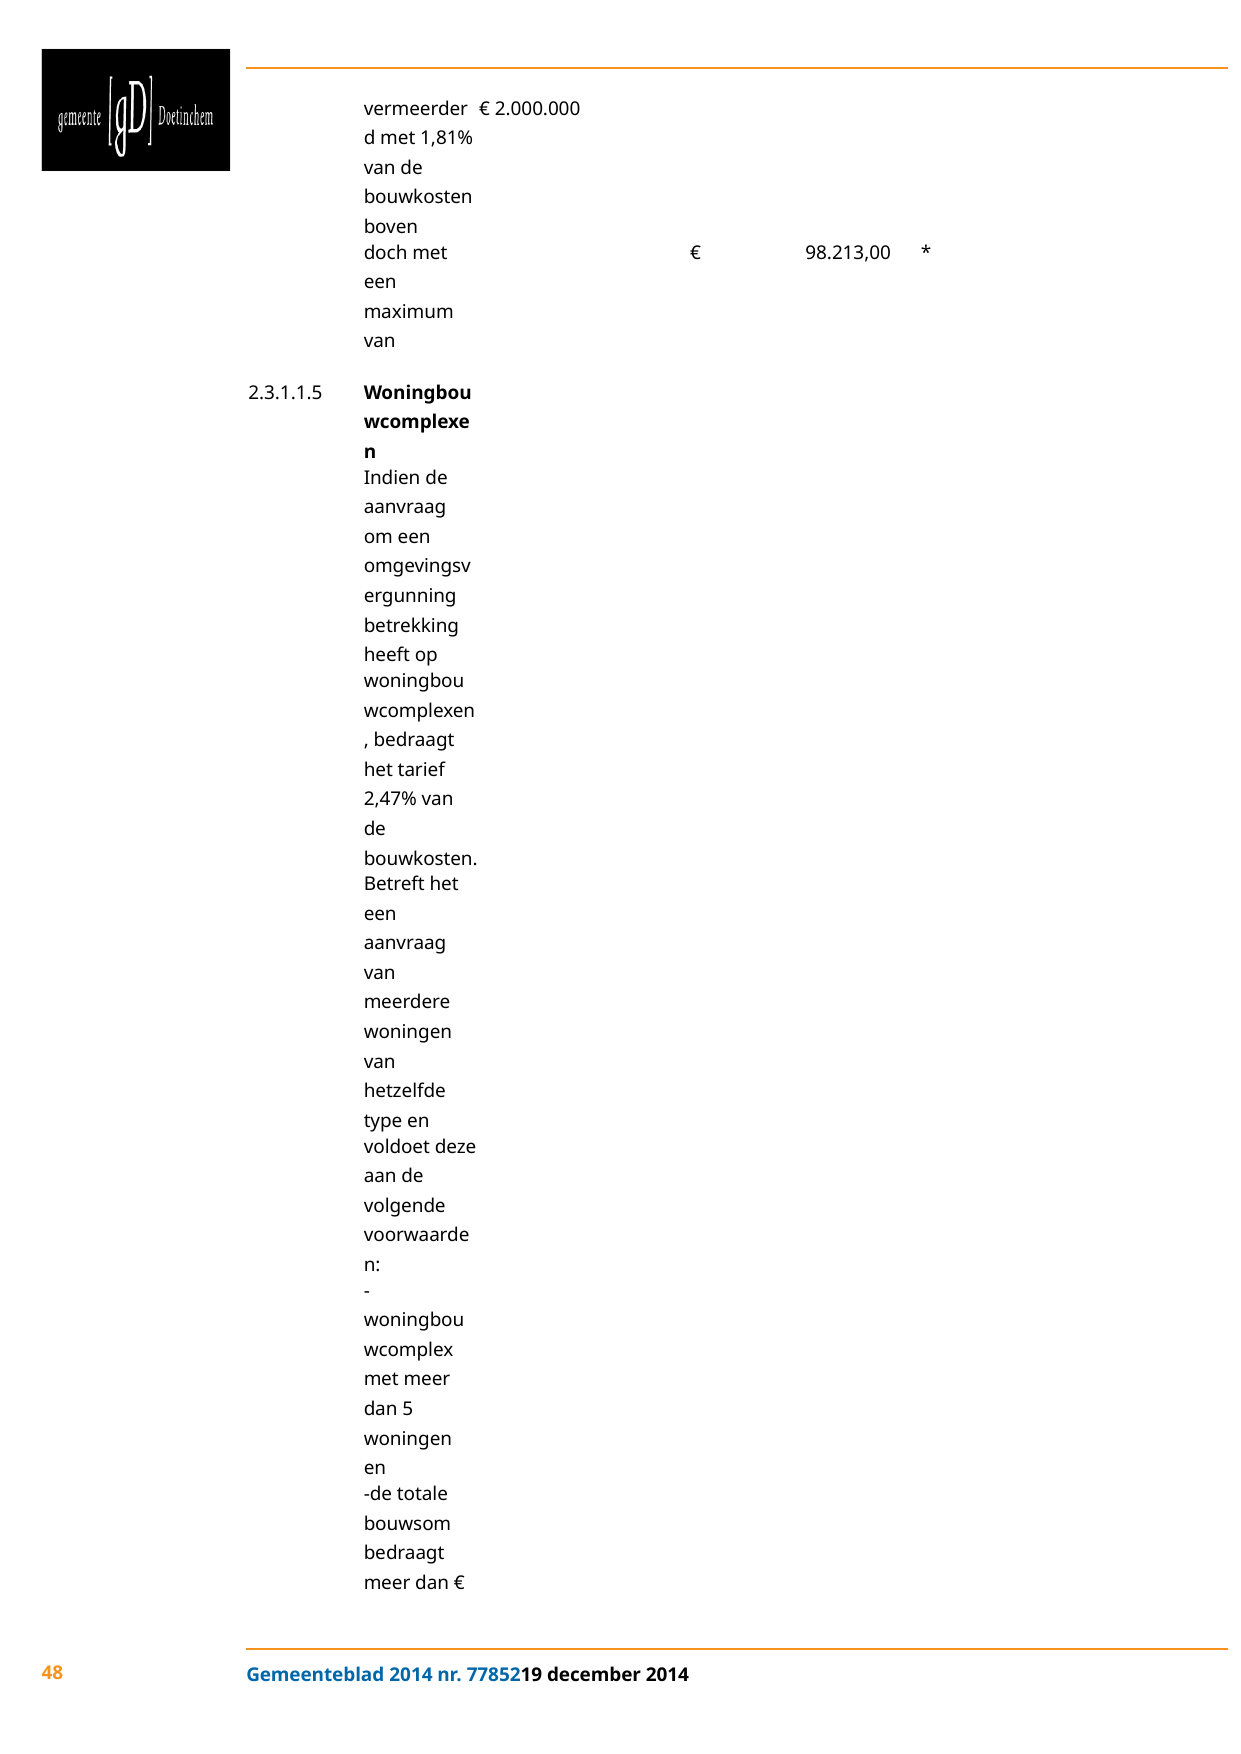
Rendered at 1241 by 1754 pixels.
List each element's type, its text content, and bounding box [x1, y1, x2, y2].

table_cell [805, 667, 921, 870]
table_cell Betreft het een aanvraag van meerdere woningen van hetzelfde type en [364, 870, 479, 1133]
picture [41, 47, 231, 172]
table_cell [690, 1133, 805, 1277]
table_cell [921, 1133, 1036, 1277]
table_cell [805, 464, 921, 667]
table_cell [248, 667, 363, 870]
table_cell [248, 870, 363, 1133]
table_cell [248, 1277, 363, 1480]
table_cell [805, 353, 921, 379]
table_cell voldoet deze aan de volgende voorwaarden: [364, 1133, 479, 1277]
table_cell [479, 379, 690, 464]
table_cell [1036, 353, 1152, 379]
table_cell € 2.000.000 [479, 95, 690, 239]
table_cell [805, 95, 921, 239]
table_cell vermeerderd met 1,81% van de bouwkosten boven [364, 95, 479, 239]
table_cell [248, 1133, 363, 1277]
table_cell [921, 95, 1036, 239]
table_cell Indien de aanvraag om een omgevingsvergunning betrekking heeft op [364, 464, 479, 667]
table_cell € [690, 239, 805, 353]
table_cell 98.213,00 [805, 239, 921, 353]
table_cell [921, 353, 1036, 379]
table_cell -de totale bouwsom bedraagt meer dan € [364, 1480, 479, 1594]
table_cell [364, 353, 479, 379]
table_cell [805, 870, 921, 1133]
table_cell [690, 1277, 805, 1480]
table_cell [479, 1480, 690, 1594]
table_cell [690, 95, 805, 239]
table_cell Woningbouwcomplexen [364, 379, 479, 464]
table_cell [690, 1480, 805, 1594]
table_cell [248, 464, 363, 667]
table_cell [805, 1133, 921, 1277]
table_cell [921, 1480, 1036, 1594]
table_cell doch met een maximum van [364, 239, 479, 353]
table_cell [479, 1277, 690, 1480]
table_cell woningbouwcomplexen, bedraagt het tarief 2,47% van de bouwkosten. [364, 667, 479, 870]
table_cell -woningbouwcomplex met meer dan 5 woningen en [364, 1277, 479, 1480]
table_cell * [921, 239, 1036, 353]
table_cell [690, 870, 805, 1133]
table_cell [921, 1277, 1036, 1480]
table_cell [479, 239, 690, 353]
table_cell [805, 379, 921, 464]
table_cell [690, 464, 805, 667]
table_cell [921, 379, 1036, 464]
table_cell [805, 1480, 921, 1594]
table_cell 2.3.1.1.5 [248, 379, 363, 464]
table_cell [479, 870, 690, 1133]
table_cell [248, 1480, 363, 1594]
table_cell [479, 667, 690, 870]
table_cell [479, 1133, 690, 1277]
table_cell [690, 667, 805, 870]
table_cell [805, 1277, 921, 1480]
table_cell [479, 464, 690, 667]
table_cell [479, 353, 690, 379]
table_cell [248, 353, 363, 379]
table_cell [690, 379, 805, 464]
table_cell [248, 95, 363, 239]
table_cell [690, 353, 805, 379]
table_cell [248, 239, 363, 353]
